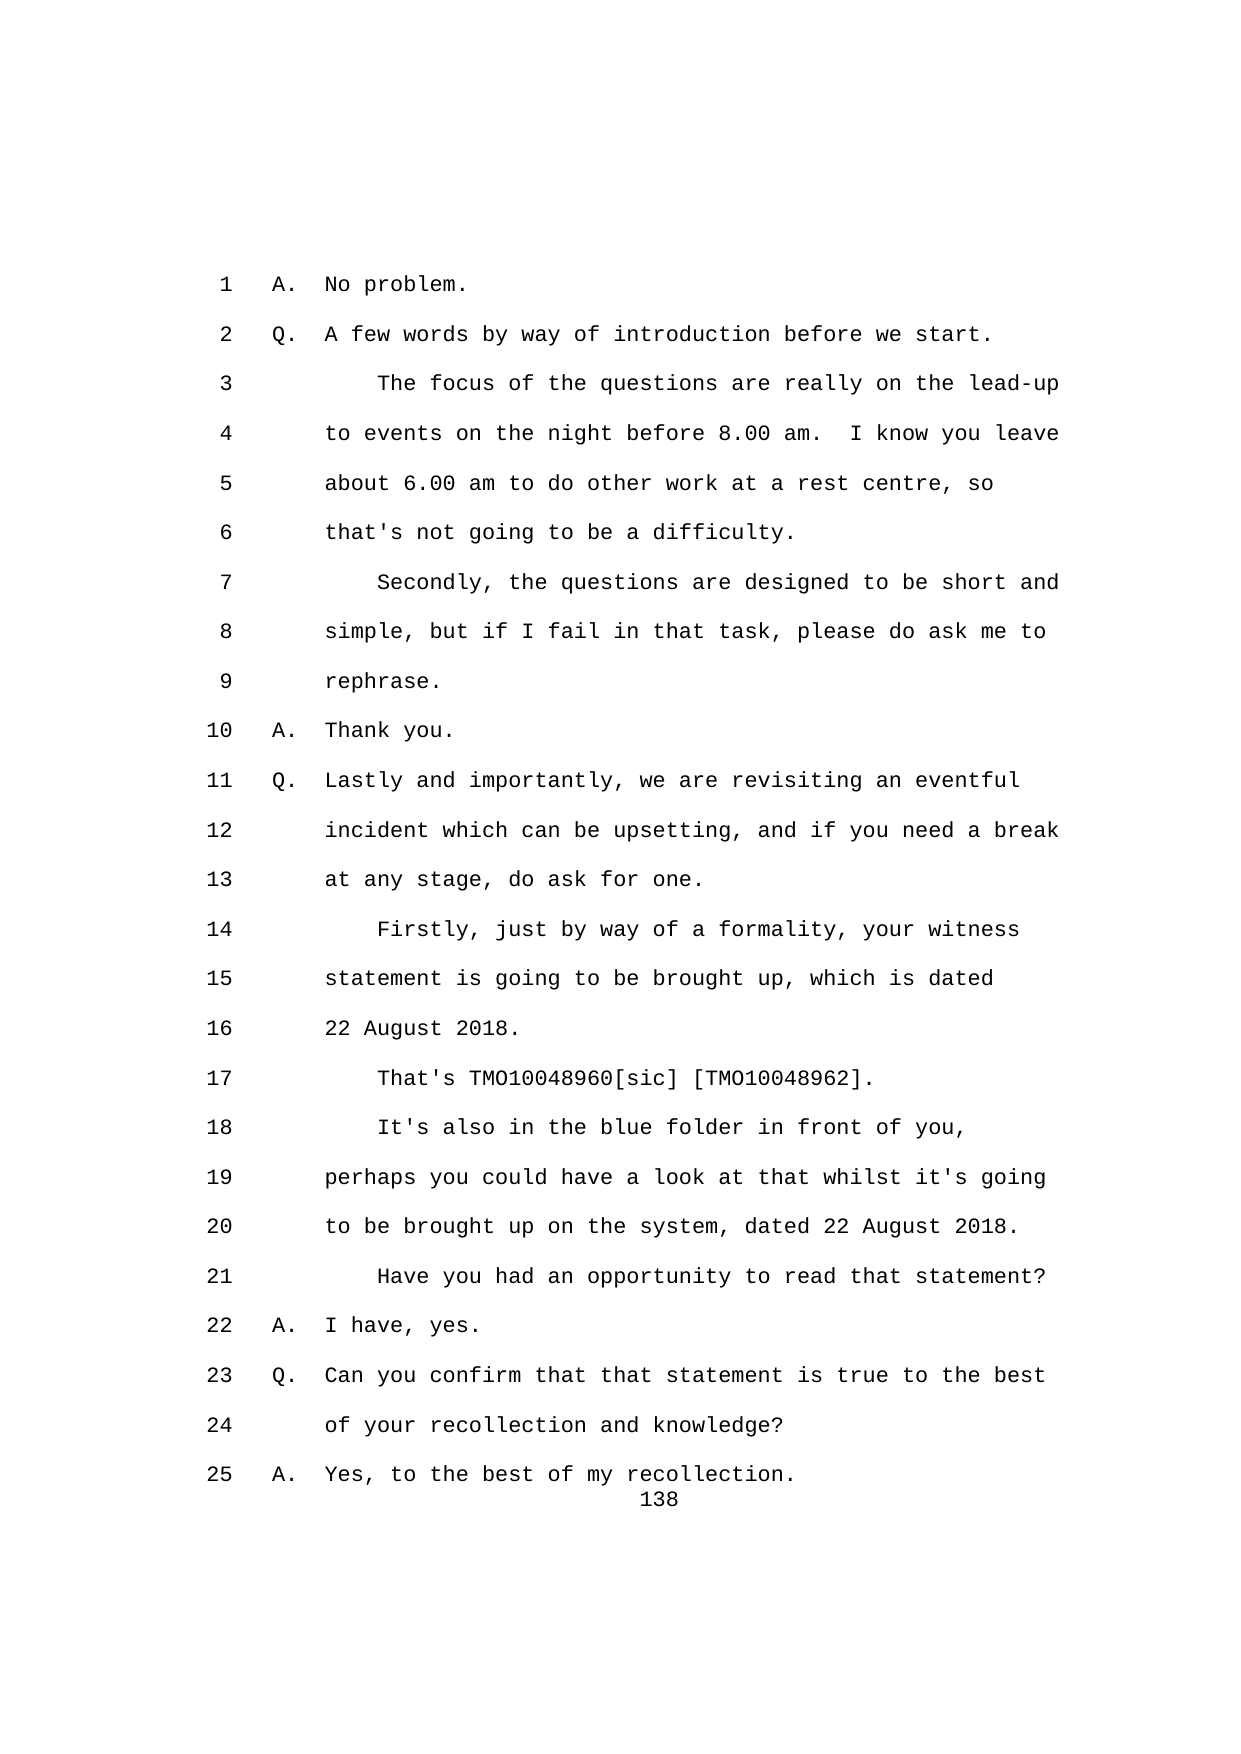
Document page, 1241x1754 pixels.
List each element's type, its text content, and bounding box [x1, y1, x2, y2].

text 7 Secondly, the questions are designed to be short and [75, 571, 1165, 596]
text 20 to be brought up on the system, dated 22 August 2018. [75, 1215, 1165, 1240]
text 13 at any stage, do ask for one. [75, 868, 1165, 893]
text 6 that's not going to be a difficulty. [75, 521, 1165, 546]
text 17 That's TMO10048960[sic] [TMO10048962]. [75, 1067, 1165, 1091]
text 12 incident which can be upsetting, and if you need a break [75, 819, 1165, 843]
text 18 It's also in the blue folder in front of you, [75, 1116, 1165, 1141]
text 23 Q. Can you confirm that that statement is true to the best [75, 1364, 1165, 1389]
text 4 to events on the night before 8.00 am. I know you leave [75, 422, 1165, 447]
text 22 A. I have, yes. [75, 1314, 1165, 1339]
text 3 The focus of the questions are really on the lead-up [75, 372, 1165, 397]
text 25 A. Yes, to the best of my recollection. [75, 1463, 1165, 1488]
text 15 statement is going to be brought up, which is dated [75, 967, 1165, 992]
text 10 A. Thank you. [75, 719, 1165, 744]
text 24 of your recollection and knowledge? [75, 1414, 1165, 1438]
text 14 Firstly, just by way of a formality, your witness [75, 918, 1165, 943]
text 9 rephrase. [75, 670, 1165, 695]
text 11 Q. Lastly and importantly, we are revisiting an eventful [75, 769, 1165, 794]
text 5 about 6.00 am to do other work at a rest centre, so [75, 472, 1165, 496]
text 16 22 August 2018. [75, 1017, 1165, 1042]
text 1 A. No problem. [75, 273, 1165, 298]
text 8 simple, but if I fail in that task, please do ask me to [75, 620, 1165, 645]
text 21 Have you had an opportunity to read that statement? [75, 1265, 1165, 1290]
text 2 Q. A few words by way of introduction before we start. [75, 323, 1165, 348]
text 138 [75, 1488, 1165, 1513]
text 19 perhaps you could have a look at that whilst it's going [75, 1166, 1165, 1191]
